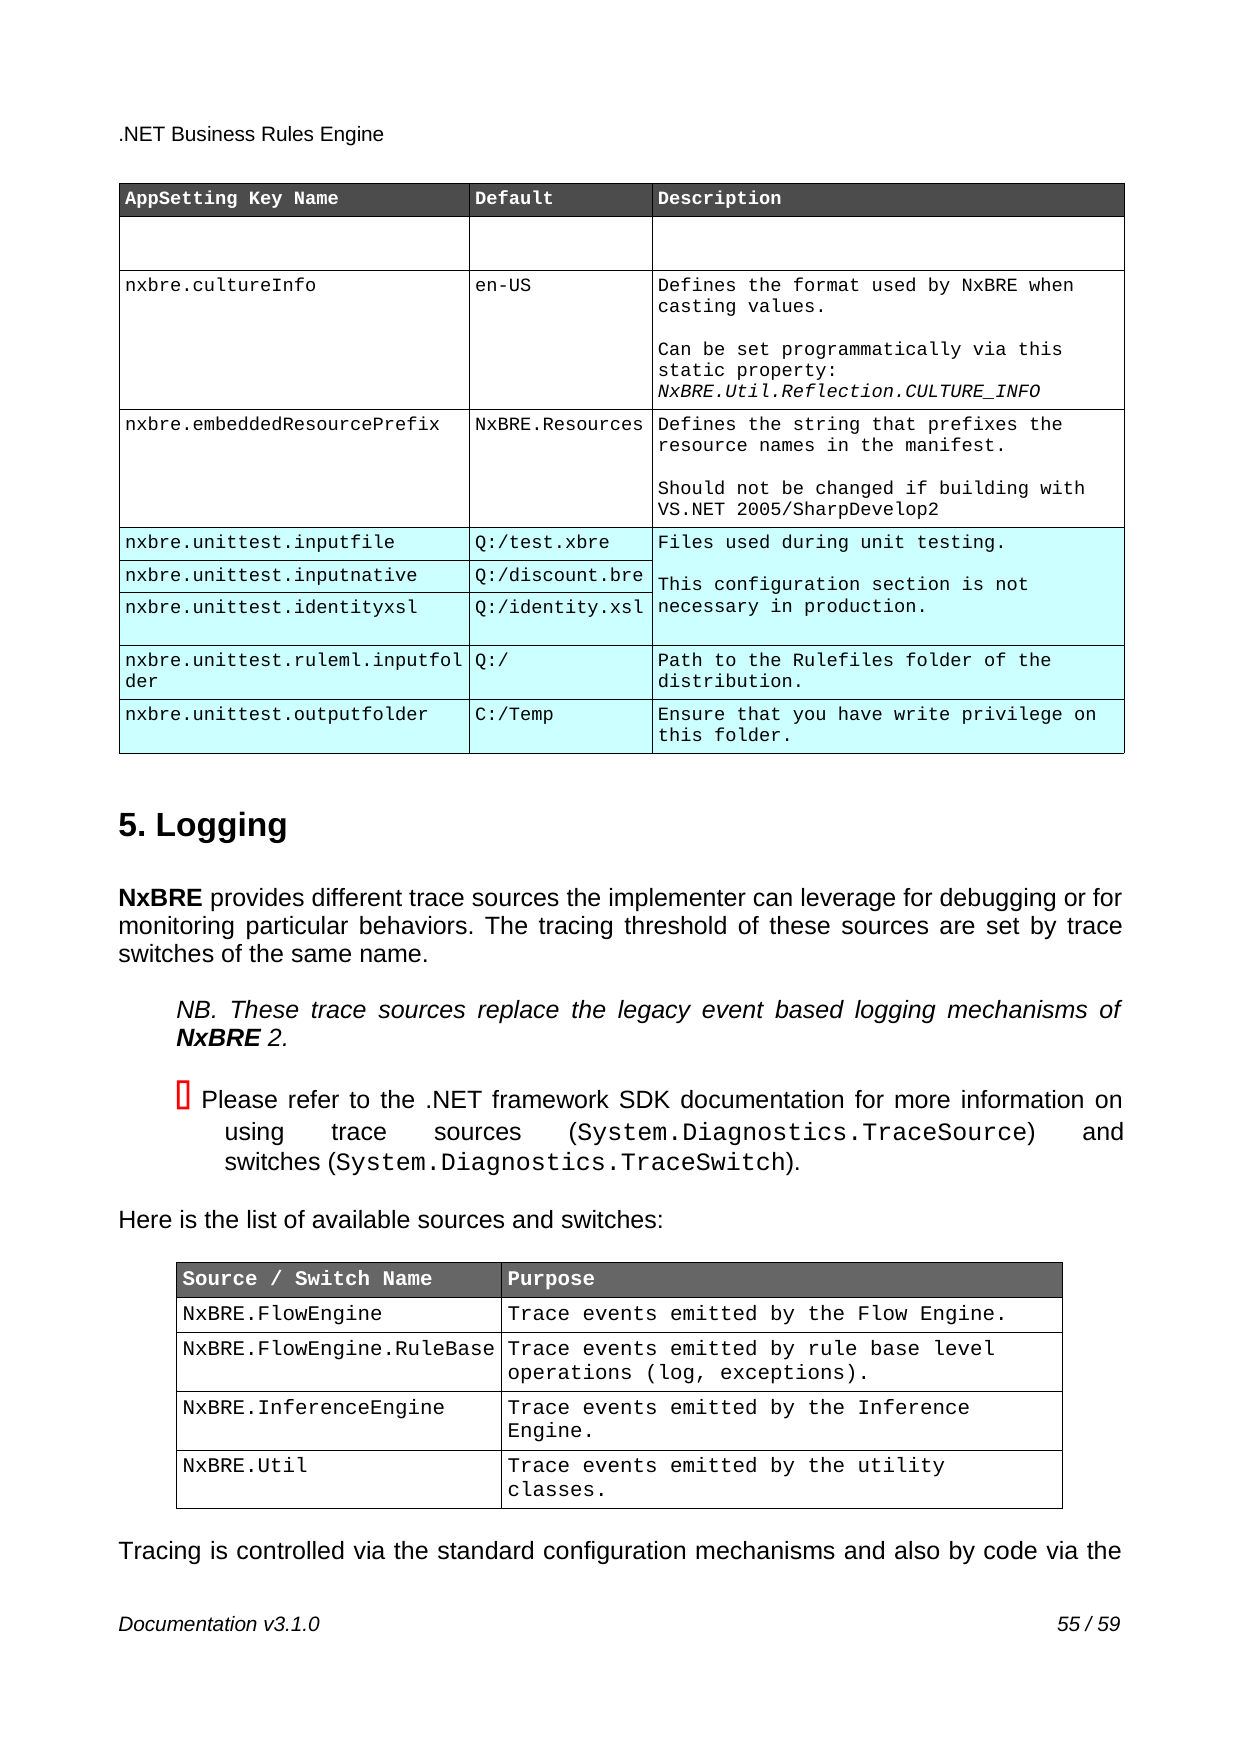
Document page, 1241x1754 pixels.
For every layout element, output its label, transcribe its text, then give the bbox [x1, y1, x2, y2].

table_cell nxbre.cultureInfo [120, 271, 469, 409]
table_cell nxbre.embeddedResourcePrefix [120, 410, 469, 527]
table_header Q:/test.xbre [470, 528, 652, 560]
table_cell NxBRE.Util [177, 1451, 501, 1508]
table_cell en-US [470, 271, 652, 409]
table_cell NxBRE.FlowEngine.RuleBase [177, 1333, 501, 1391]
table_cell [470, 217, 652, 270]
table_cell Trace events emitted by the Inference Engine. [502, 1392, 1062, 1450]
table_cell [653, 217, 1124, 270]
table_cell NxBRE.Resources [470, 410, 652, 527]
table_cell Trace events emitted by rule base level operations (log, exceptions). [502, 1333, 1062, 1391]
table_cell Trace events emitted by the Flow Engine. [502, 1298, 1062, 1332]
table_cell nxbre.unittest.inputnative [120, 561, 469, 592]
table_cell Q:/identity.xsl [470, 593, 652, 645]
table_header Description [653, 184, 1124, 216]
table_cell nxbre.unittest.identityxsl [120, 593, 469, 645]
table_cell Ensure that you have write privilege on this folder. [653, 700, 1124, 753]
table_cell Q:/ [470, 646, 652, 699]
table_cell Defines the format used by NxBRE when casting values. Can be set programmatically via this static property: NxBRE.Util.Reflection.CULTURE_INFO [653, 271, 1124, 409]
table_header Source / Switch Name [177, 1263, 501, 1297]
table_cell Q:/discount.bre [470, 561, 652, 592]
table_header Files used during unit testing. This configuration section is not necessary in production. [653, 528, 1124, 645]
table_cell nxbre.unittest.outputfolder [120, 700, 469, 753]
subtitle Logging [118, 806, 1124, 843]
table_header Purpose [502, 1263, 1062, 1297]
table_cell [120, 217, 469, 270]
text  Please refer to the .NET framework SDK documentation for more information on using trace sources (System.Diagnostics.TraceSource) and switches (System.Diagnostics.TraceSwitch). [176, 1080, 1124, 1178]
table_cell NxBRE.FlowEngine [177, 1298, 501, 1332]
table_cell Defines the string that prefixes the resource names in the manifest. Should not be changed if building with VS.NET 2005/SharpDevelop2 [653, 410, 1124, 527]
table_header nxbre.unittest.inputfile [120, 528, 469, 560]
table_cell NxBRE.InferenceEngine [177, 1392, 501, 1450]
table_header AppSetting Key Name [120, 184, 469, 216]
table_cell Path to the Rulefiles folder of the distribution. [653, 646, 1124, 699]
text NxBRE provides different trace sources the implementer can leverage for debugging or for monitoring particular behaviors. The tracing threshold of these sources are set by trace switches of the same name. [118, 883, 1124, 968]
table_header Default [470, 184, 652, 216]
text Here is the list of available sources and switches: [118, 1206, 1124, 1234]
table_cell C:/Temp [470, 700, 652, 753]
table_cell nxbre.unittest.ruleml.inputfolder [120, 646, 469, 699]
text Tracing is controlled via the standard configuration mechanisms and also by code via the [118, 1536, 1124, 1564]
table_cell Trace events emitted by the utility classes. [502, 1451, 1062, 1508]
text NB. These trace sources replace the legacy event based logging mechanisms of NxBRE 2. [176, 996, 1124, 1052]
